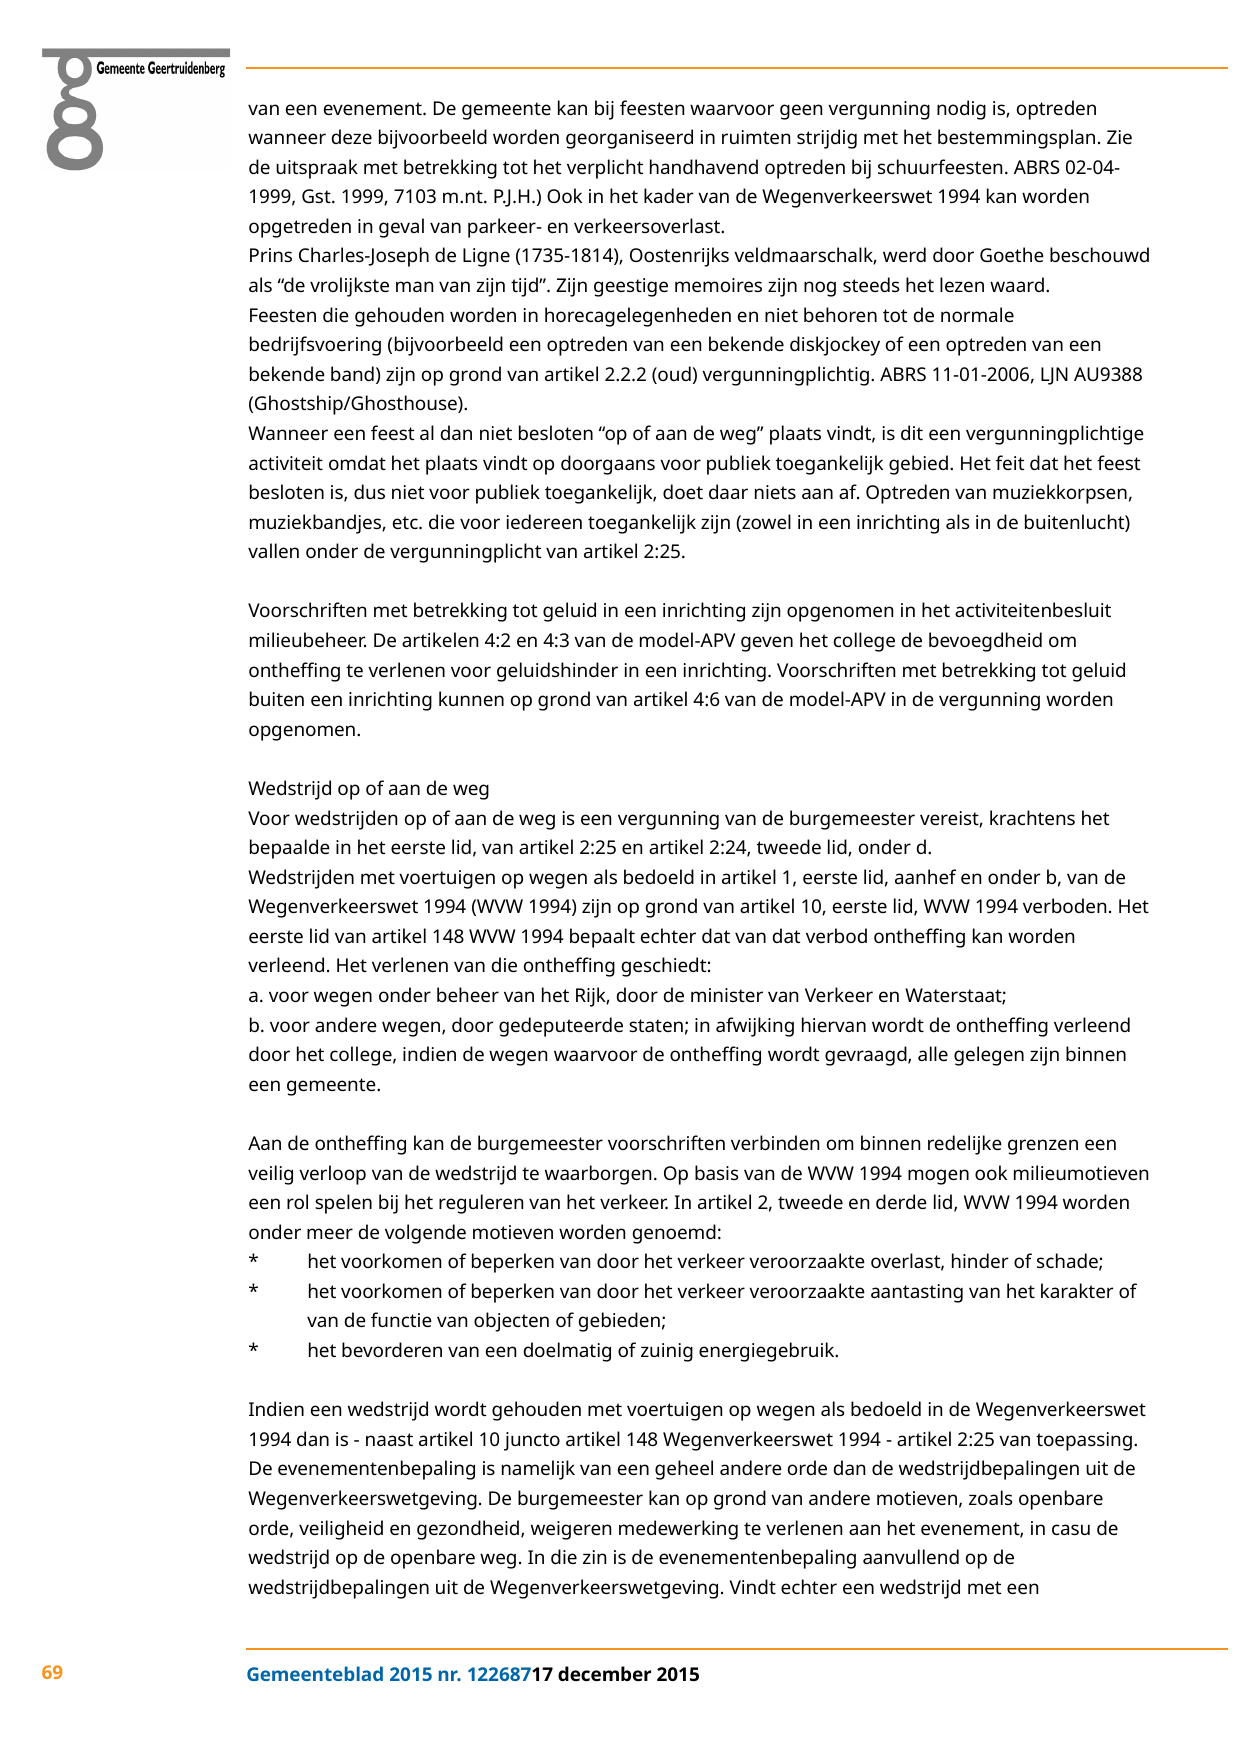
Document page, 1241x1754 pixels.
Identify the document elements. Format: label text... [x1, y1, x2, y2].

text a. voor wegen onder beheer van het Rijk, door de minister van Verkeer en Waterstaat; [248, 982, 1152, 1008]
list het bevorderen van een doelmatig of zuinig energiegebruik. [248, 1337, 1152, 1363]
picture [41, 47, 231, 172]
text Wedstrijden met voertuigen op wegen als bedoeld in artikel 1, eerste lid, aanhef en onder b, van de Wegenverkeerswet 1994 (WVW 1994) zijn op grond van artikel 10, eerste lid, WVW 1994 verboden. Het eerste lid van artikel 148 WVW 1994 bepaalt echter dat van dat verbod ontheffing kan worden verleend. Het verlenen van die ontheffing geschiedt: [248, 864, 1152, 978]
text Indien een wedstrijd wordt gehouden met voertuigen op wegen als bedoeld in de Wegenverkeerswet 1994 dan is - naast artikel 10 juncto artikel 148 Wegenverkeerswet 1994 - artikel 2:25 van toepassing. De evenementenbepaling is namelijk van een geheel andere orde dan de wedstrijdbepalingen uit de Wegenverkeerswetgeving. De burgemeester kan op grond van andere motieven, zoals openbare orde, veiligheid en gezondheid, weigeren medewerking te verlenen aan het evenement, in casu de wedstrijd op de openbare weg. In die zin is de evenementenbepaling aanvullend op de wedstrijdbepalingen uit de Wegenverkeerswetgeving. Vindt echter een wedstrijd met een [248, 1396, 1152, 1600]
text Wanneer een feest al dan niet besloten “op of aan de weg” plaats vindt, is dit een vergunningplichtige activiteit omdat het plaats vindt op doorgaans voor publiek toegankelijk gebied. Het feit dat het feest besloten is, dus niet voor publiek toegankelijk, doet daar niets aan af. Optreden van muziekkorpsen, muziekbandjes, etc. die voor iedereen toegankelijk zijn (zowel in een inrichting als in de buitenlucht) vallen onder de vergunningplicht van artikel 2:25. [248, 420, 1152, 564]
text Voorschriften met betrekking tot geluid in een inrichting zijn opgenomen in het activiteitenbesluit milieubeheer. De artikelen 4:2 en 4:3 van de model-APV geven het college de bevoegdheid om ontheffing te verlenen voor geluidshinder in een inrichting. Voorschriften met betrekking tot geluid buiten een inrichting kunnen op grond van artikel 4:6 van de model-APV in de vergunning worden opgenomen. [248, 598, 1152, 742]
text Voor wedstrijden op of aan de weg is een vergunning van de burgemeester vereist, krachtens het bepaalde in het eerste lid, van artikel 2:25 en artikel 2:24, tweede lid, onder d. [248, 805, 1152, 860]
text Feesten die gehouden worden in horecagelegenheden en niet behoren tot de normale bedrijfsvoering (bijvoorbeeld een optreden van een bekende diskjockey of een optreden van een bekende band) zijn op grond van artikel 2.2.2 (oud) vergunningplichtig. ABRS 11-01-2006, LJN AU9388 (Ghostship/Ghosthouse). [248, 302, 1152, 416]
text b. voor andere wegen, door gedeputeerde staten; in afwijking hiervan wordt de ontheffing verleend door het college, indien de wegen waarvoor de ontheffing wordt gevraagd, alle gelegen zijn binnen een gemeente. [248, 1012, 1152, 1097]
list het voorkomen of beperken van door het verkeer veroorzaakte overlast, hinder of schade; [248, 1248, 1152, 1274]
text van een evenement. De gemeente kan bij feesten waarvoor geen vergunning nodig is, optreden wanneer deze bijvoorbeeld worden georganiseerd in ruimten strijdig met het bestemmingsplan. Zie de uitspraak met betrekking tot het verplicht handhavend optreden bij schuurfeesten. ABRS 02-04-1999, Gst. 1999, 7103 m.nt. P.J.H.) Ook in het kader van de Wegenverkeerswet 1994 kan worden opgetreden in geval van parkeer- en verkeersoverlast. [248, 95, 1152, 239]
list het voorkomen of beperken van door het verkeer veroorzaakte aantasting van het karakter of van de functie van objecten of gebieden; [248, 1278, 1152, 1333]
text Aan de ontheffing kan de burgemeester voorschriften verbinden om binnen redelijke grenzen een veilig verloop van de wedstrijd te waarborgen. Op basis van de WVW 1994 mogen ook milieumotieven een rol spelen bij het reguleren van het verkeer. In artikel 2, tweede en derde lid, WVW 1994 worden onder meer de volgende motieven worden genoemd: [248, 1130, 1152, 1245]
text Prins Charles-Joseph de Ligne (1735-1814), Oostenrijks veldmaarschalk, werd door Goethe beschouwd als “de vrolijkste man van zijn tijd”. Zijn geestige memoires zijn nog steeds het lezen waard. [248, 243, 1152, 298]
text Wedstrijd op of aan de weg [248, 775, 1152, 801]
